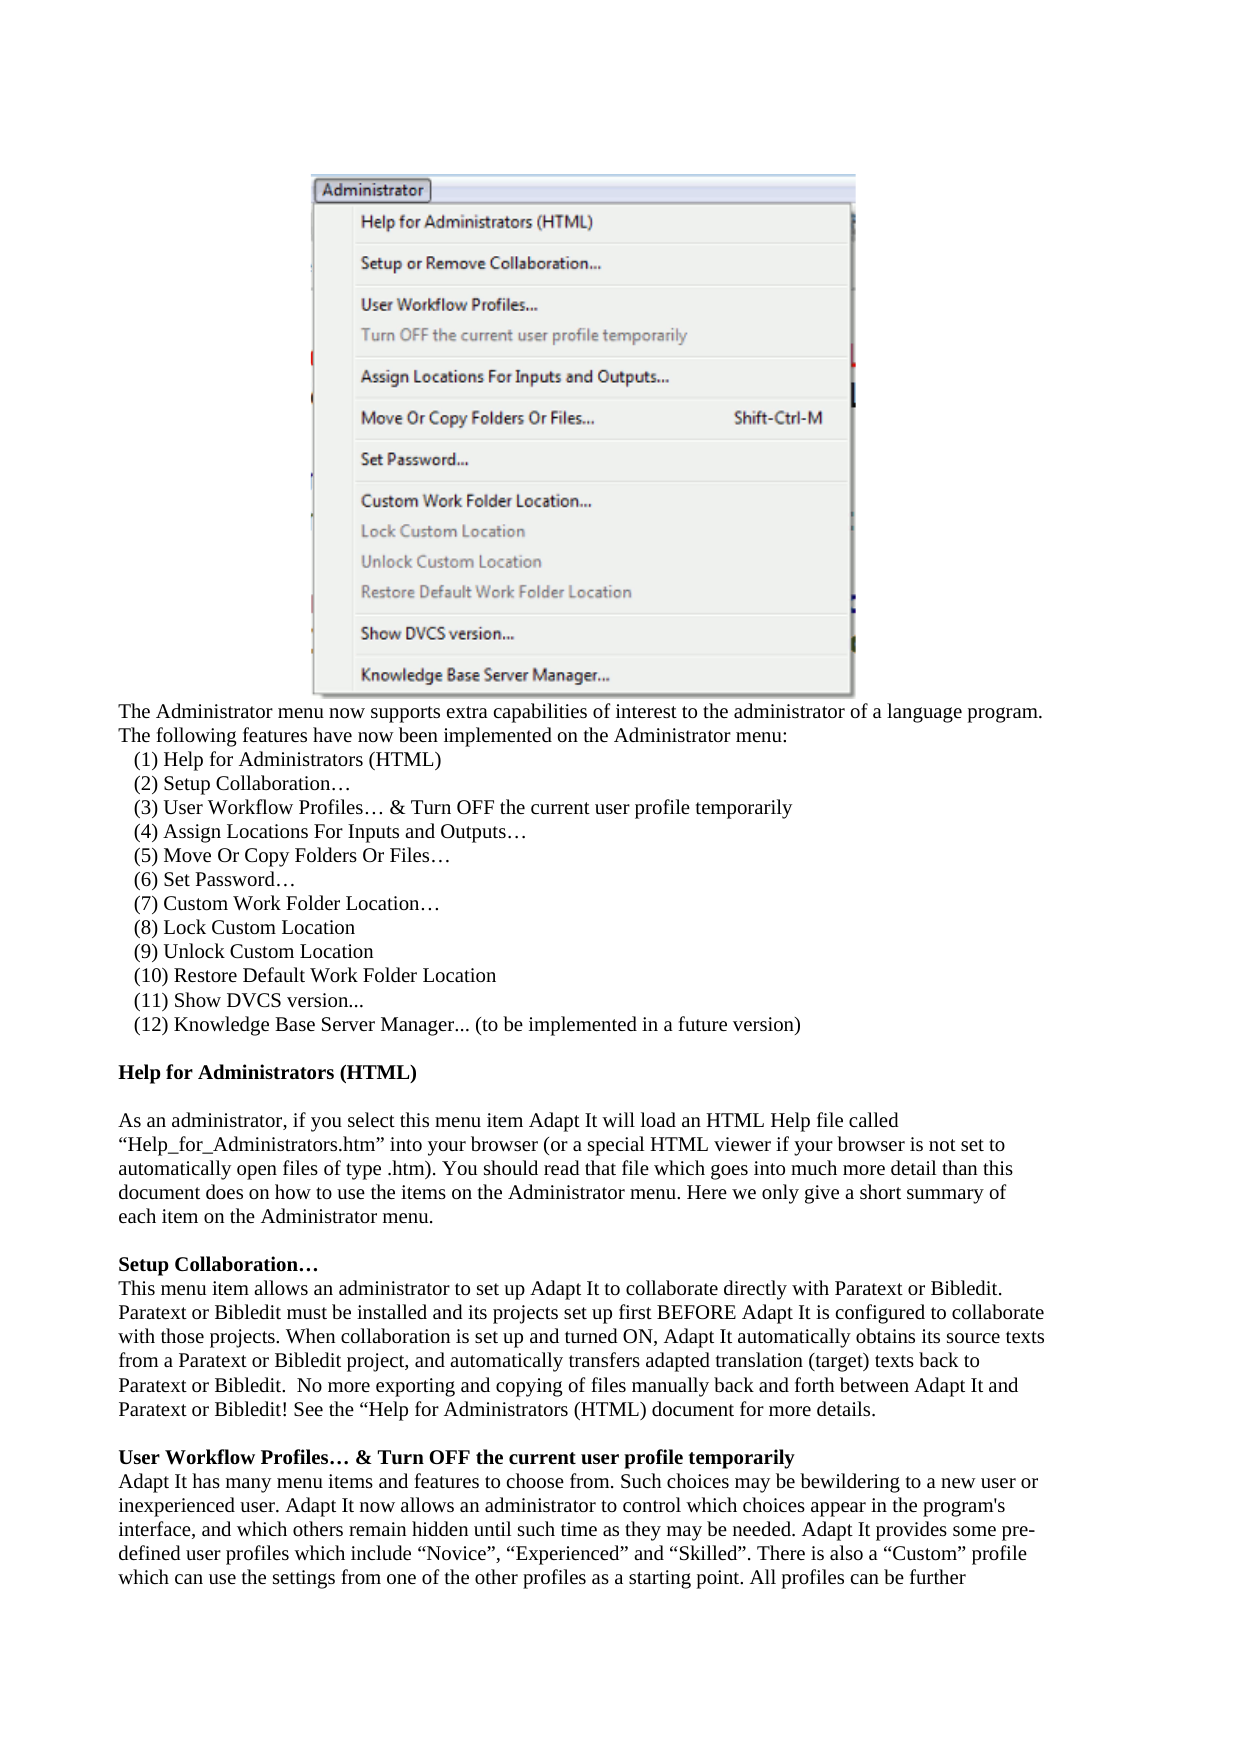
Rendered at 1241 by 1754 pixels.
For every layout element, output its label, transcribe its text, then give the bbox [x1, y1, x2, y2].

text User Workflow Profiles… & Turn OFF the current user profile temporarily [118, 1445, 1048, 1469]
text (1) Help for Administrators (HTML) [118, 747, 1048, 771]
picture [310, 174, 856, 699]
text (11) Show DVCS version... [118, 987, 1048, 1012]
text Adapt It has many menu items and features to choose from. Such choices may be bewildering to a new user or inexperienced user. Adapt It now allows an administrator to control which choices appear in the program's interface, and which others remain hidden until such time as they may be needed. Adapt It provides some pre-defined user profiles which include “Novice”, “Experienced” and “Skilled”. There is also a “Custom” profile which can use the settings from one of the other profiles as a starting point. All profiles can be further [118, 1469, 1048, 1589]
text The Administrator menu now supports extra capabilities of interest to the administrator of a language program. The following features have now been implemented on the Administrator menu: [118, 174, 1048, 747]
text (9) Unlock Custom Location [118, 939, 1048, 963]
text (8) Lock Custom Location [118, 915, 1048, 939]
text As an administrator, if you select this menu item Adapt It will load an HTML Help file called “Help_for_Administrators.htm” into your browser (or a special HTML viewer if your browser is not set to automatically open files of type .htm). You should read that file which goes into much more detail than this document does on how to use the items on the Administrator menu. Here we only give a short summary of each item on the Administrator menu. [118, 1108, 1048, 1228]
text (12) Knowledge Base Server Manager... (to be implemented in a future version) [118, 1012, 1048, 1036]
text (10) Restore Default Work Folder Location [118, 963, 1048, 987]
text (4) Assign Locations For Inputs and Outputs… [118, 819, 1048, 843]
text (3) User Workflow Profiles… & Turn OFF the current user profile temporarily [118, 795, 1048, 819]
text Help for Administrators (HTML) [118, 1060, 1048, 1084]
text Setup Collaboration… [118, 1252, 1048, 1276]
text (7) Custom Work Folder Location… [118, 891, 1048, 915]
text This menu item allows an administrator to set up Adapt It to collaborate directly with Paratext or Bibledit. Paratext or Bibledit must be installed and its projects set up first BEFORE Adapt It is configured to collaborate with those projects. When collaboration is set up and turned ON, Adapt It automatically obtains its source texts from a Paratext or Bibledit project, and automatically transfers adapted translation (target) texts back to Paratext or Bibledit. No more exporting and copying of files manually back and forth between Adapt It and Paratext or Bibledit! See the “Help for Administrators (HTML) document for more details. [118, 1276, 1048, 1421]
text (6) Set Password… [118, 867, 1048, 891]
text (5) Move Or Copy Folders Or Files… [118, 843, 1048, 867]
text (2) Setup Collaboration… [118, 771, 1048, 795]
